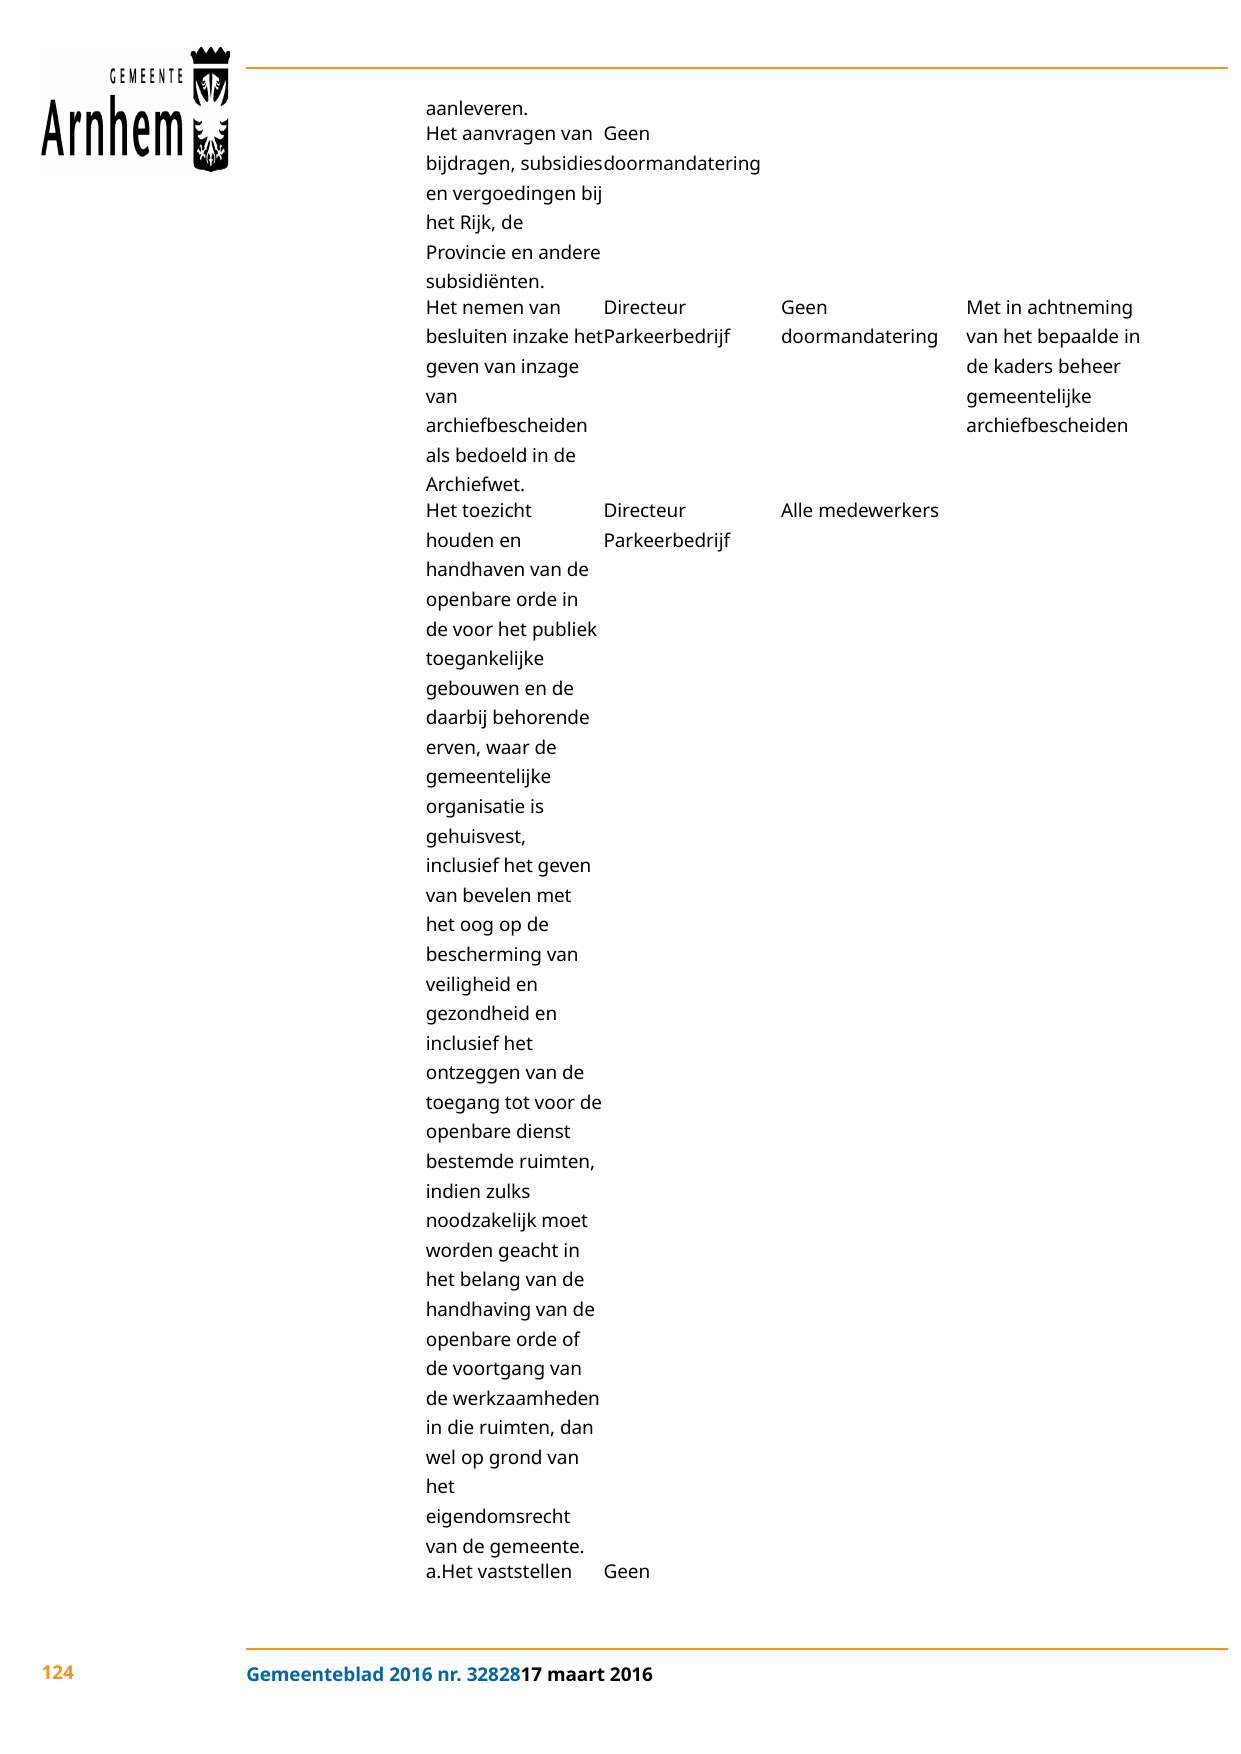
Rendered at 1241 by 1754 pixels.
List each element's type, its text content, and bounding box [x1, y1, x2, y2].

table_cell [248, 95, 426, 121]
table_cell [966, 1559, 1152, 1584]
picture [41, 47, 231, 172]
table_cell [966, 95, 1152, 121]
table_cell a.Het vaststellen [426, 1559, 603, 1584]
table_cell [781, 1559, 966, 1584]
table_cell [248, 121, 426, 294]
table_cell Geen doormandatering [603, 121, 781, 294]
table_cell [248, 294, 426, 497]
table_cell Geen [603, 1559, 781, 1584]
table_cell Directeur Parkeerbedrijf [603, 498, 781, 1558]
table_cell [966, 121, 1152, 294]
table_cell Alle medewerkers [781, 498, 966, 1558]
table_cell Het toezicht houden en handhaven van de openbare orde in de voor het publiek toegankelijke gebouwen en de daarbij behorende erven, waar de gemeentelijke organisatie is gehuisvest, inclusief het geven van bevelen met het oog op de bescherming van veiligheid en gezondheid en inclusief het ontzeggen van de toegang tot voor de openbare dienst bestemde ruimten, indien zulks noodzakelijk moet worden geacht in het belang van de handhaving van de openbare orde of de voortgang van de werkzaamheden in die ruimten, dan wel op grond van het eigendomsrecht van de gemeente. [426, 498, 603, 1558]
table_cell aanleveren. [426, 95, 603, 121]
table_cell [248, 1559, 426, 1584]
table_cell Directeur Parkeerbedrijf [603, 294, 781, 497]
table_cell [781, 121, 966, 294]
table_cell [966, 498, 1152, 1558]
table_cell Het aanvragen van bijdragen, subsidies en vergoedingen bij het Rijk, de Provincie en andere subsidiënten. [426, 121, 603, 294]
table_cell [603, 95, 781, 121]
table_cell Met in achtneming van het bepaalde in de kaders beheer gemeentelijke archiefbescheiden [966, 294, 1152, 497]
table_cell Geen doormandatering [781, 294, 966, 497]
table_cell [248, 498, 426, 1558]
table_cell [781, 95, 966, 121]
table_cell Het nemen van besluiten inzake het geven van inzage van archiefbescheiden als bedoeld in de Archiefwet. [426, 294, 603, 497]
